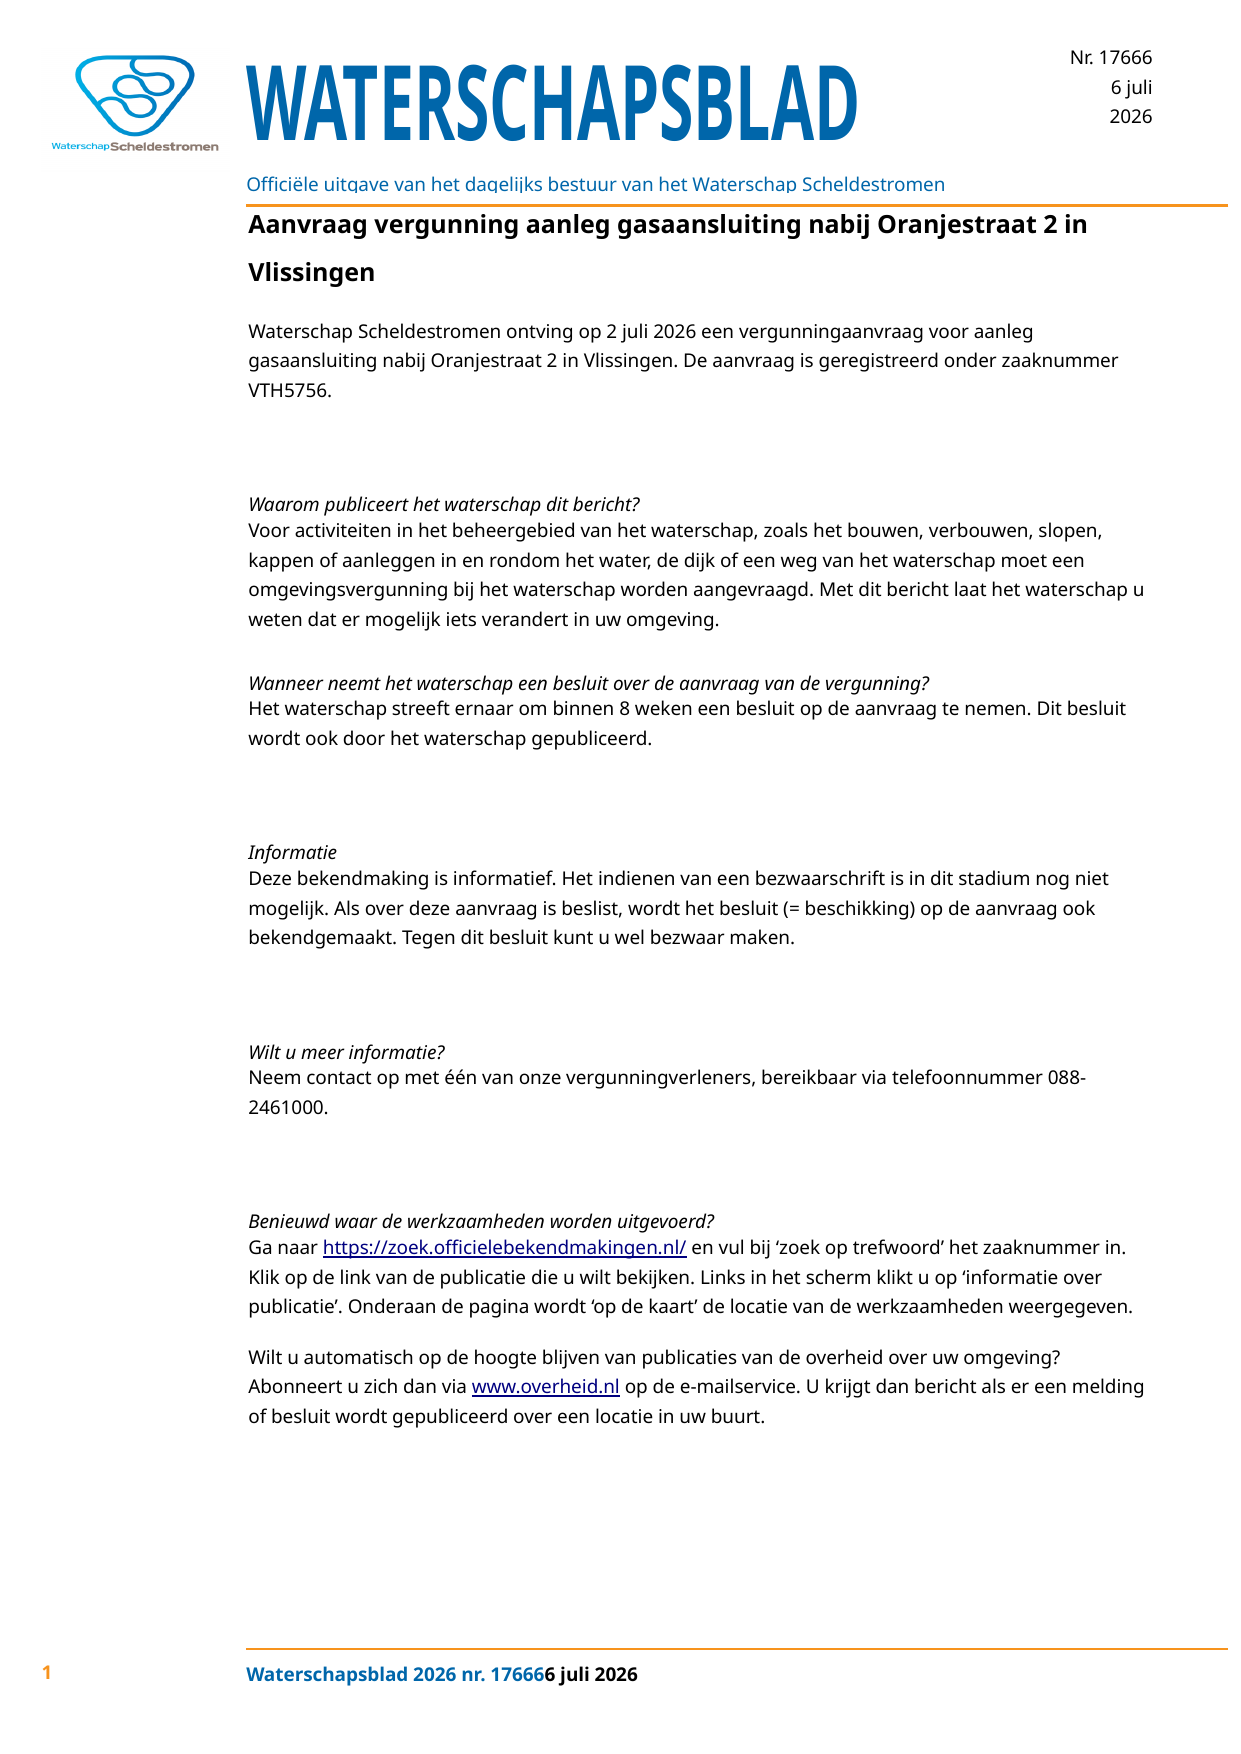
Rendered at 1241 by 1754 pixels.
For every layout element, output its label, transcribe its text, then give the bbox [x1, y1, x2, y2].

text Wilt u meer informatie? [248, 1039, 1152, 1064]
text Deze bekendmaking is informatief. Het indienen van een bezwaarschrift is in dit stadium nog niet mogelijk. Als over deze aanvraag is beslist, wordt het besluit (= beschikking) op de aanvraag ook bekendgemaakt. Tegen dit besluit kunt u wel bezwaar maken. [248, 865, 1152, 950]
text Voor activiteiten in het beheergebied van het waterschap, zoals het bouwen, verbouwen, slopen, kappen of aanleggen in en rondom het water, de dijk of een weg van het waterschap moet een omgevingsvergunning bij het waterschap worden aangevraagd. Met dit bericht laat het waterschap u weten dat er mogelijk iets verandert in uw omgeving. [248, 517, 1152, 632]
text Wanneer neemt het waterschap een besluit over de aanvraag van de vergunning? [248, 670, 1152, 696]
picture [41, 47, 231, 172]
text Ga naar https://zoek.officielebekendmakingen.nl/ en vul bij ‘zoek op trefwoord’ het zaaknummer in. Klik op de link van de publicatie die u wilt bekijken. Links in het scherm klikt u op ‘informatie over publicatie’. Onderaan de pagina wordt ‘op de kaart’ de locatie van de werkzaamheden weergegeven. [248, 1234, 1152, 1319]
text Neem contact op met één van onze vergunningverleners, bereikbaar via telefoonnummer 088-2461000. [248, 1064, 1152, 1120]
text Aanvraag vergunning aanleg gasaansluiting nabij Oranjestraat 2 in Vlissingen [248, 207, 1152, 288]
text Informatie [248, 839, 1152, 865]
text Benieuwd waar de werkzaamheden worden uitgevoerd? [248, 1208, 1152, 1234]
text Wilt u automatisch op de hoogte blijven van publicaties van de overheid over uw omgeving? Abonneert u zich dan via www.overheid.nl op de e-mailservice. U krijgt dan bericht als er een melding of besluit wordt gepubliceerd over een locatie in uw buurt. [248, 1344, 1152, 1429]
text Waarom publiceert het waterschap dit bericht? [248, 491, 1152, 517]
text Het waterschap streeft ernaar om binnen 8 weken een besluit op de aanvraag te nemen. Dit besluit wordt ook door het waterschap gepubliceerd. [248, 696, 1152, 751]
text Waterschap Scheldestromen ontving op 2 juli 2026 een vergunningaanvraag voor aanleg gasaansluiting nabij Oranjestraat 2 in Vlissingen. De aanvraag is geregistreerd onder zaaknummer VTH5756. [248, 318, 1152, 403]
